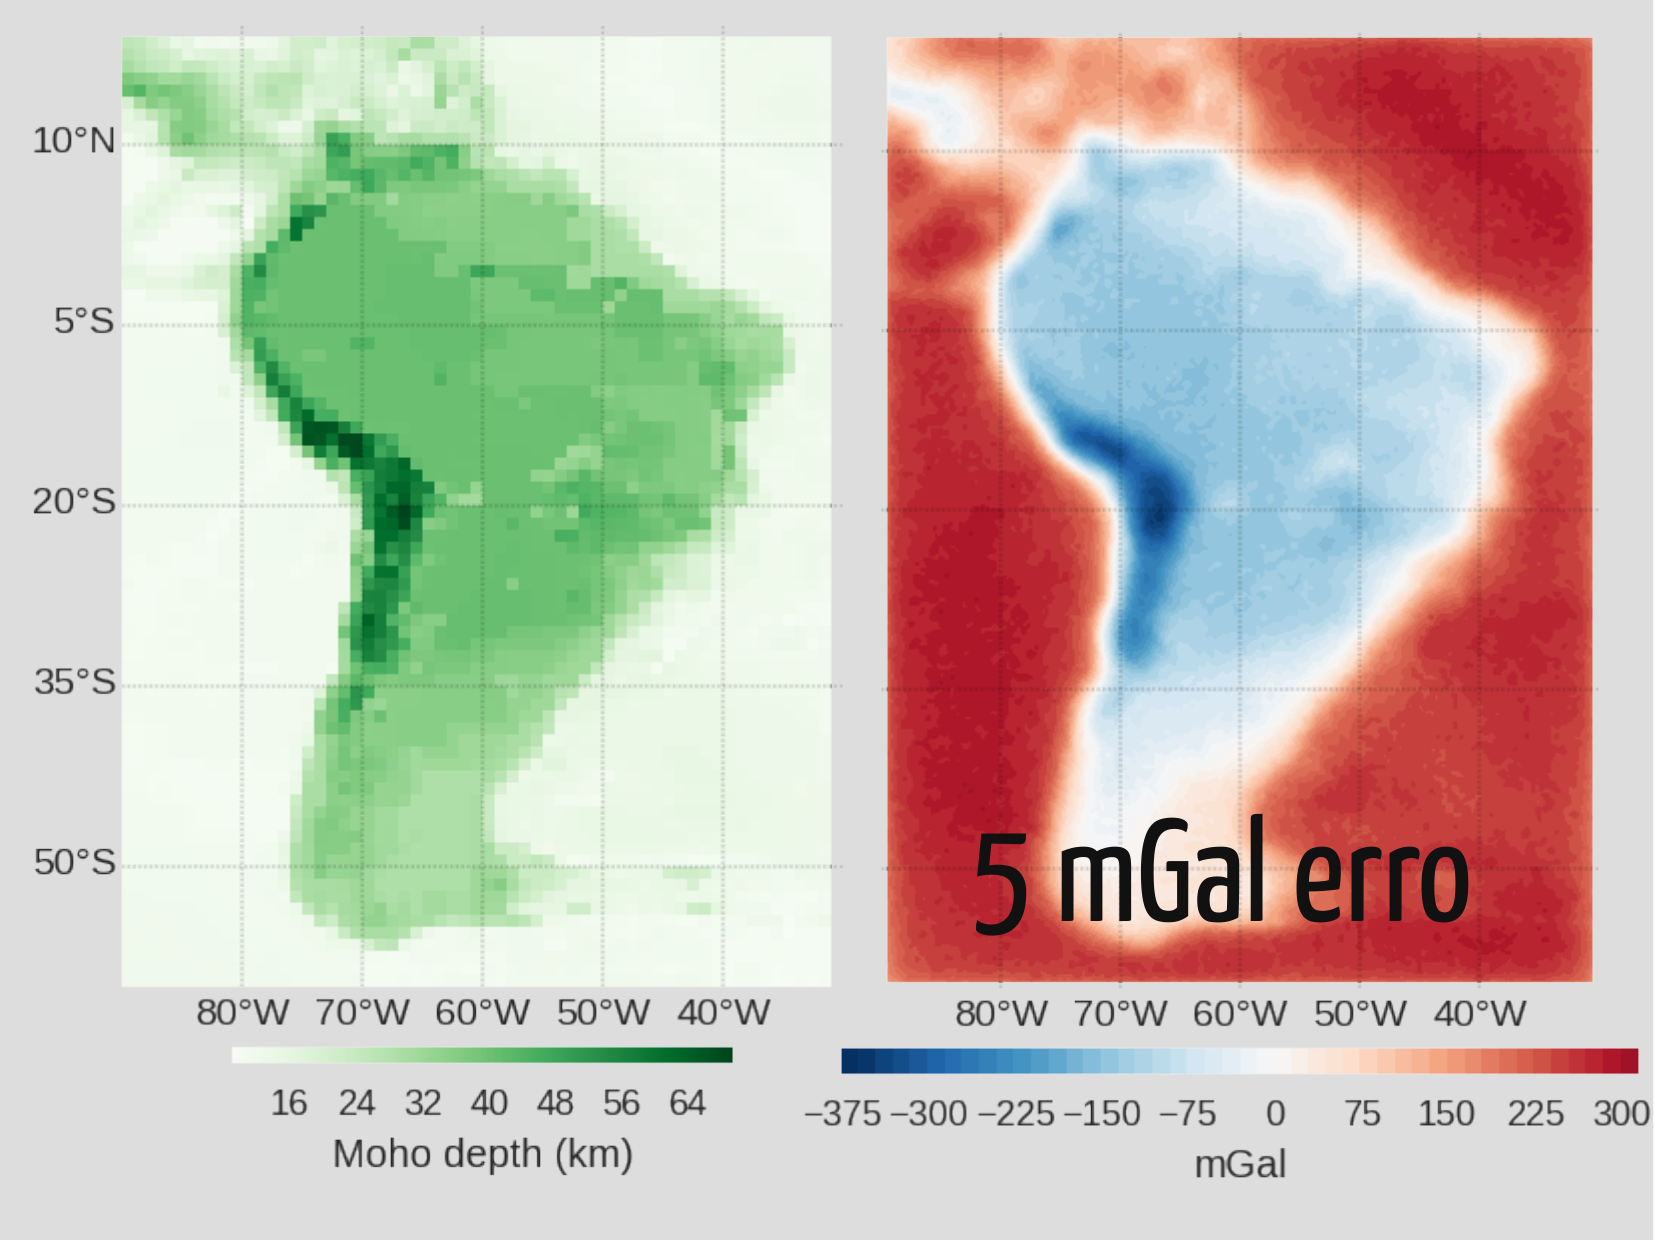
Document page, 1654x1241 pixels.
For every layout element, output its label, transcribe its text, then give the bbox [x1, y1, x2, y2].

text_box 5 mGal erro [956, 774, 1621, 997]
picture [0, 25, 1654, 1228]
